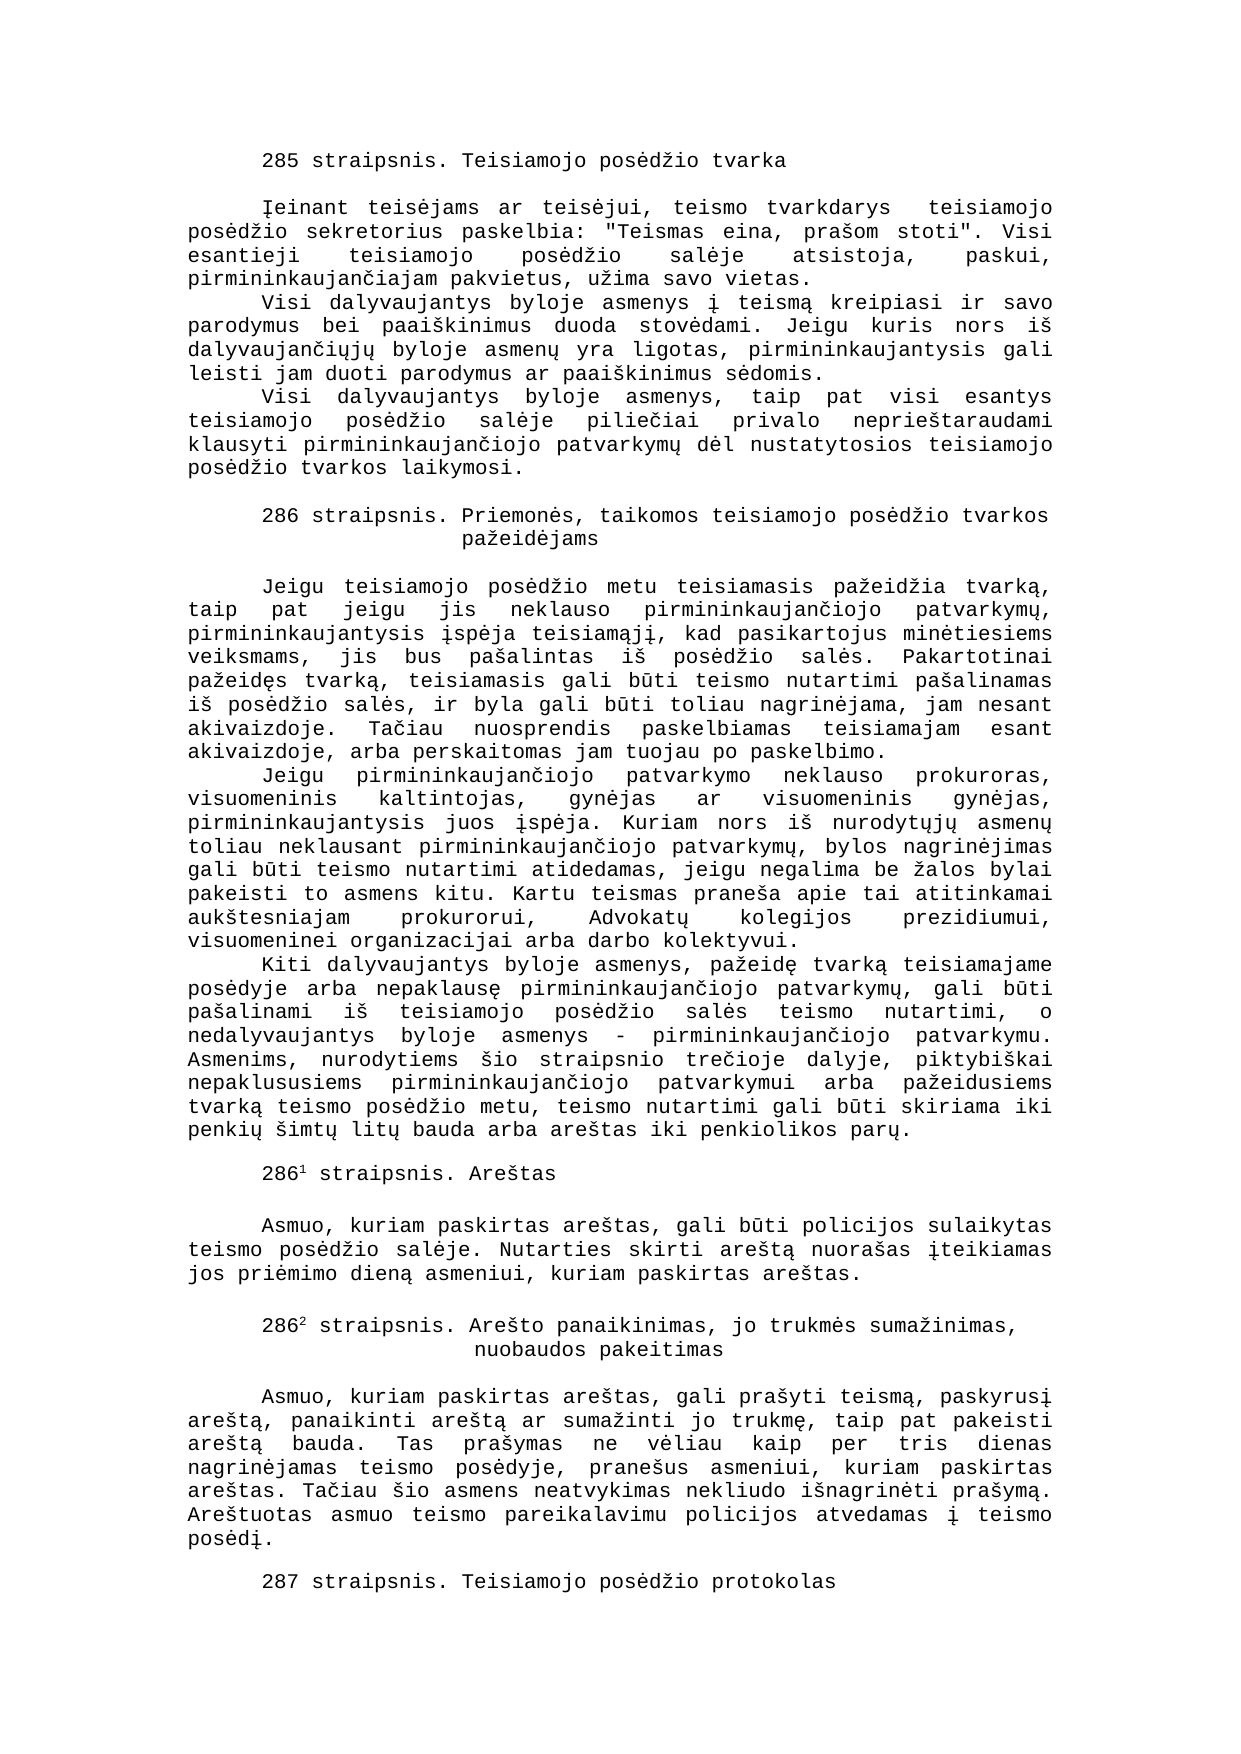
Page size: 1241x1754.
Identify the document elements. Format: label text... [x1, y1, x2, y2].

text 286 straipsnis. Priemonės, taikomos teisiamojo posėdžio tvarkos [187, 505, 1053, 528]
text Asmuo, kuriam paskirtas areštas, gali būti policijos sulaikytas teismo posėdžio salėje. Nutarties skirti areštą nuorašas įteikiamas jos priėmimo dieną asmeniui, kuriam paskirtas areštas. [187, 1215, 1053, 1286]
text pažeidėjams [187, 528, 1053, 552]
text 2862 straipsnis. Arešto panaikinimas, jo trukmės sumažinimas, [187, 1315, 1053, 1339]
text 2861 straipsnis. Areštas [187, 1163, 1053, 1187]
text Visi dalyvaujantys byloje asmenys į teismą kreipiasi ir savo parodymus bei paaiškinimus duoda stovėdami. Jeigu kuris nors iš dalyvaujančiųjų byloje asmenų yra ligotas, pirmininkaujantysis gali leisti jam duoti parodymus ar paaiškinimus sėdomis. [187, 292, 1053, 386]
text Jeigu pirmininkaujančiojo patvarkymo neklauso prokuroras, visuomeninis kaltintojas, gynėjas ar visuomeninis gynėjas, pirmininkaujantysis juos įspėja. Kuriam nors iš nurodytųjų asmenų toliau neklausant pirmininkaujančiojo patvarkymų, bylos nagrinėjimas gali būti teismo nutartimi atidedamas, jeigu negalima be žalos bylai pakeisti to asmens kitu. Kartu teismas praneša apie tai atitinkamai aukštesniajam prokurorui, Advokatų kolegijos prezidiumui, visuomeninei organizacijai arba darbo kolektyvui. [187, 765, 1053, 954]
text Asmuo, kuriam paskirtas areštas, gali prašyti teismą, paskyrusį areštą, panaikinti areštą ar sumažinti jo trukmę, taip pat pakeisti areštą bauda. Tas prašymas ne vėliau kaip per tris dienas nagrinėjamas teismo posėdyje, pranešus asmeniui, kuriam paskirtas areštas. Tačiau šio asmens neatvykimas nekliudo išnagrinėti prašymą. Areštuotas asmuo teismo pareikalavimu policijos atvedamas į teismo posėdį. [187, 1386, 1053, 1551]
text Visi dalyvaujantys byloje asmenys, taip pat visi esantys teisiamojo posėdžio salėje piliečiai privalo neprieštaraudami klausyti pirmininkaujančiojo patvarkymų dėl nustatytosios teisiamojo posėdžio tvarkos laikymosi. [187, 386, 1053, 481]
text 285 straipsnis. Teisiamojo posėdžio tvarka [187, 150, 1053, 174]
text Įeinant teisėjams ar teisėjui, teismo tvarkdarys teisiamojo posėdžio sekretorius paskelbia: "Teismas eina, prašom stoti". Visi esantieji teisiamojo posėdžio salėje atsistoja, paskui, pirmininkaujančiajam pakvietus, užima savo vietas. [187, 197, 1053, 292]
text Jeigu teisiamojo posėdžio metu teisiamasis pažeidžia tvarką, taip pat jeigu jis neklauso pirmininkaujančiojo patvarkymų, pirmininkaujantysis įspėja teisiamąjį, kad pasikartojus minėtiesiems veiksmams, jis bus pašalintas iš posėdžio salės. Pakartotinai pažeidęs tvarką, teisiamasis gali būti teismo nutartimi pašalinamas iš posėdžio salės, ir byla gali būti toliau nagrinėjama, jam nesant akivaizdoje. Tačiau nuosprendis paskelbiamas teisiamajam esant akivaizdoje, arba perskaitomas jam tuojau po paskelbimo. [187, 576, 1053, 765]
text Kiti dalyvaujantys byloje asmenys, pažeidę tvarką teisiamajame posėdyje arba nepaklausę pirmininkaujančiojo patvarkymų, gali būti pašalinami iš teisiamojo posėdžio salės teismo nutartimi, o nedalyvaujantys byloje asmenys - pirmininkaujančiojo patvarkymu. Asmenims, nurodytiems šio straipsnio trečioje dalyje, piktybiškai nepaklususiems pirmininkaujančiojo patvarkymui arba pažeidusiems tvarką teismo posėdžio metu, teismo nutartimi gali būti skiriama iki penkių šimtų litų bauda arba areštas iki penkiolikos parų. [187, 954, 1053, 1143]
text nuobaudos pakeitimas [187, 1339, 1053, 1362]
text 287 straipsnis. Teisiamojo posėdžio protokolas [187, 1571, 1053, 1595]
